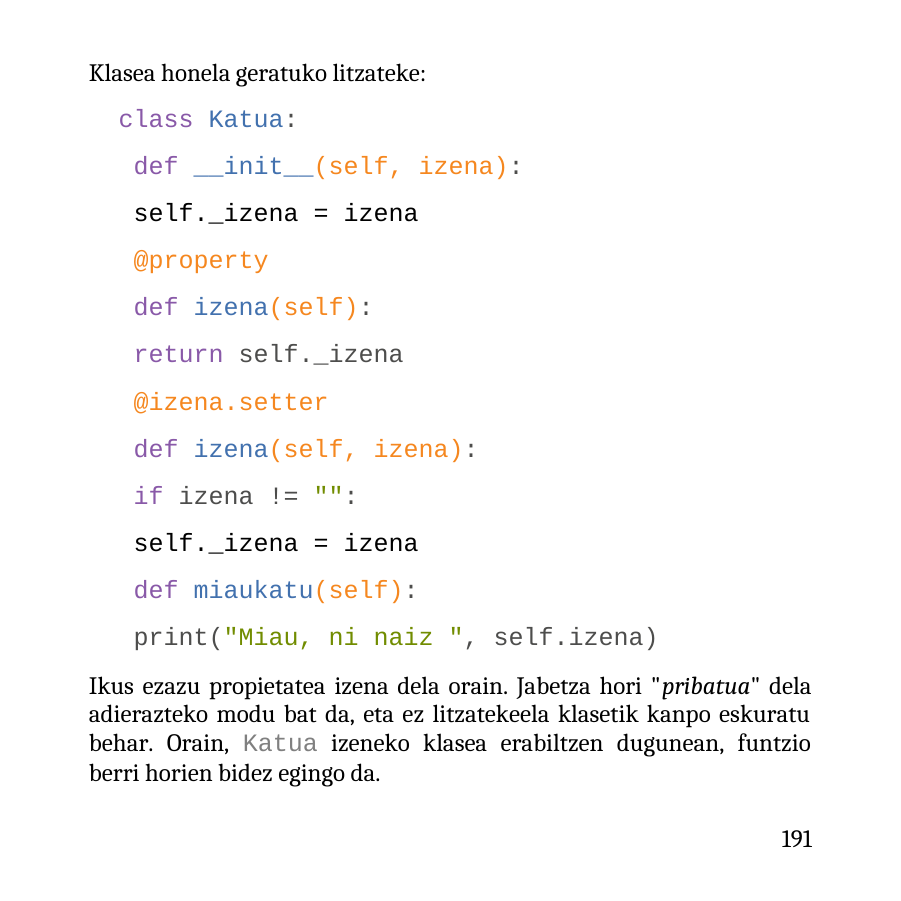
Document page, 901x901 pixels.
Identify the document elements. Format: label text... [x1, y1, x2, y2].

text self._izena = izena [118, 201, 811, 229]
text print("Miau, ni naiz ", self.izena) [118, 624, 811, 653]
text def __init__(self, izena): [118, 154, 811, 182]
text if izena != "": [118, 483, 811, 512]
text self._izena = izena [118, 530, 811, 559]
text return self._izena [118, 342, 811, 370]
text def izena(self): [118, 295, 811, 323]
text @property [118, 248, 811, 276]
text Ikus ezazu propietatea izena dela orain. Jabetza hori "pribatua" dela adierazteko modu bat da, eta ez litzatekeela klasetik kanpo eskuratu behar. Orain, Katua izeneko klasea erabiltzen dugunean, funtzio berri horien bidez egingo da. [89, 672, 811, 788]
text class Katua: [118, 107, 811, 135]
text @izena.setter [118, 389, 811, 417]
text def miaukatu(self): [118, 577, 811, 606]
text def izena(self, izena): [118, 436, 811, 464]
text Klasea honela geratuko litzateke: [89, 59, 811, 88]
